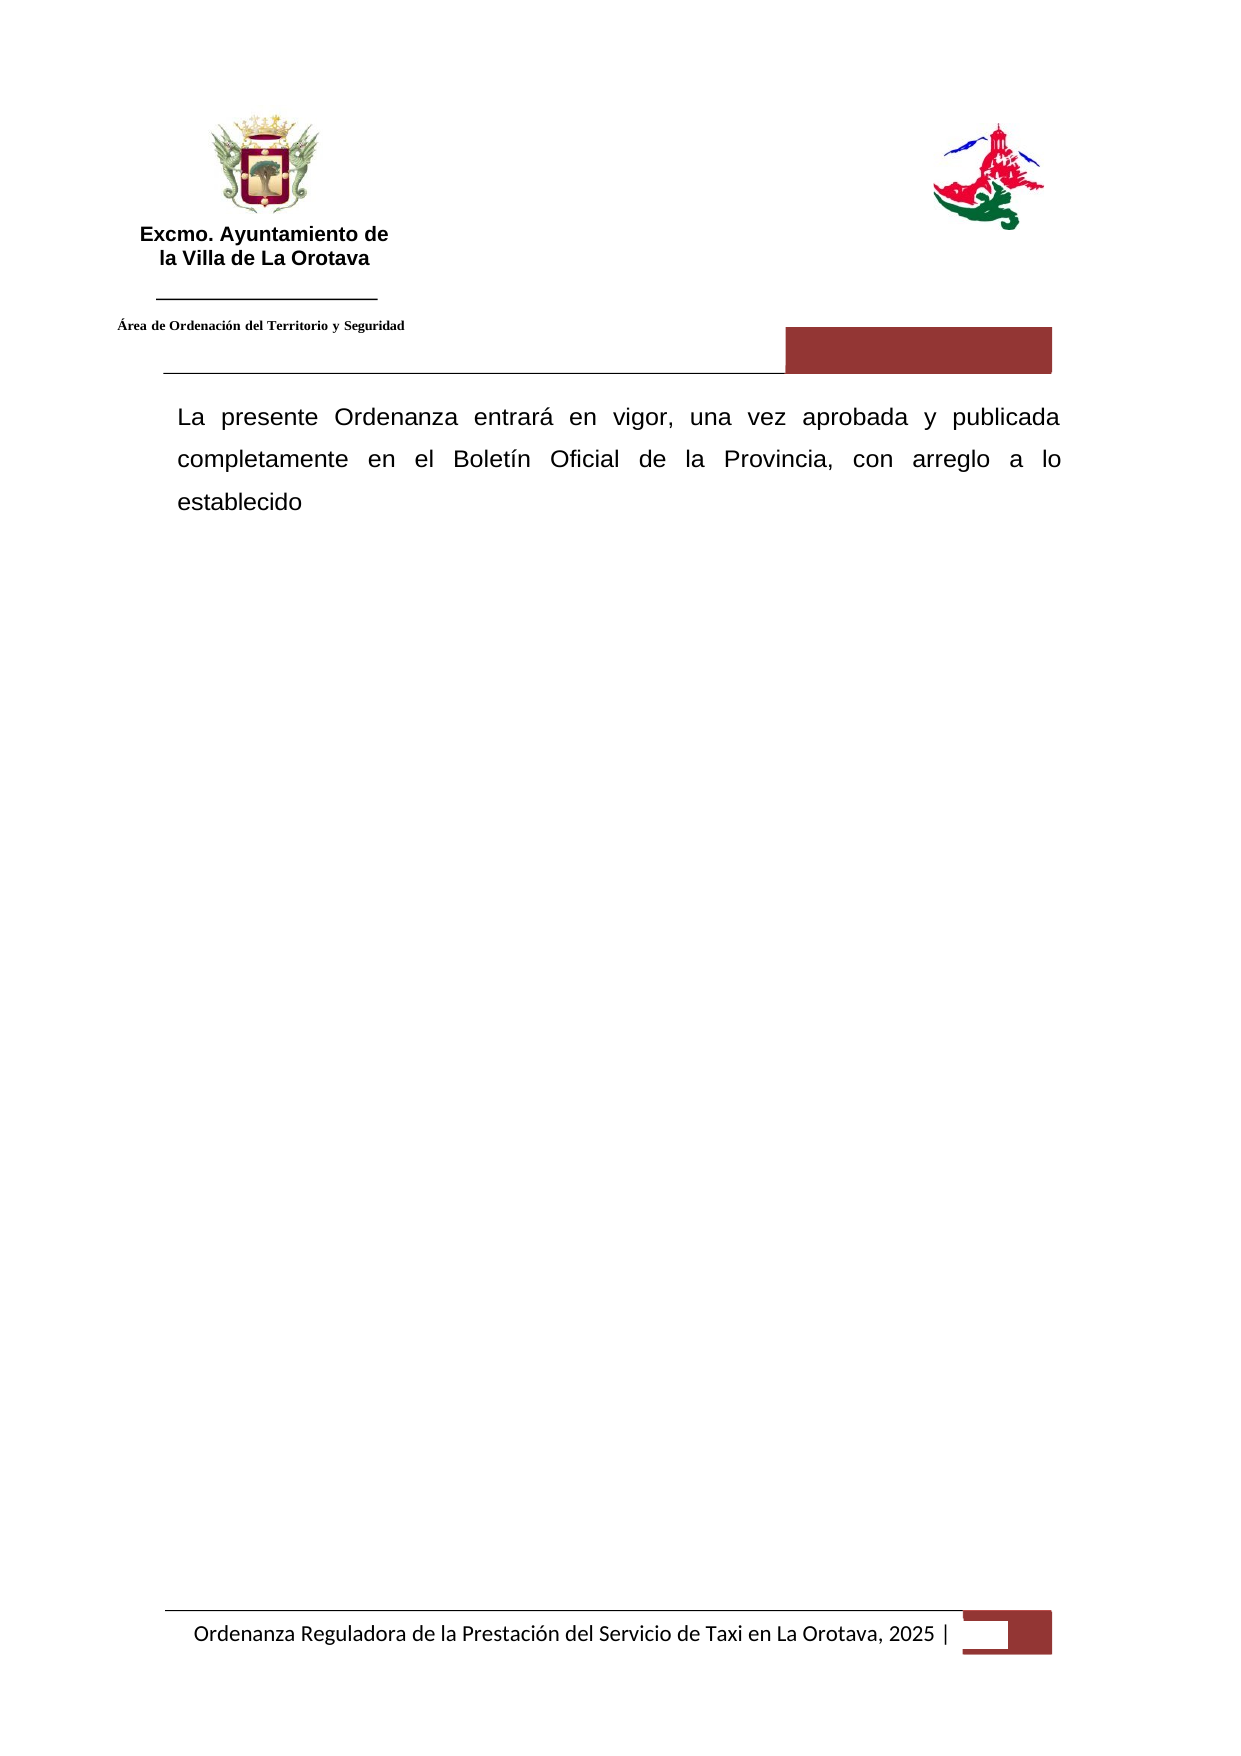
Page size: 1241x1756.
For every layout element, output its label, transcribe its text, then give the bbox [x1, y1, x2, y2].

text La presente Ordenanza entrará en vigor, una vez aprobada y publicada completamente en el Boletín Oficial de la Provincia, con arreglo a lo establecido [177, 402, 1062, 515]
